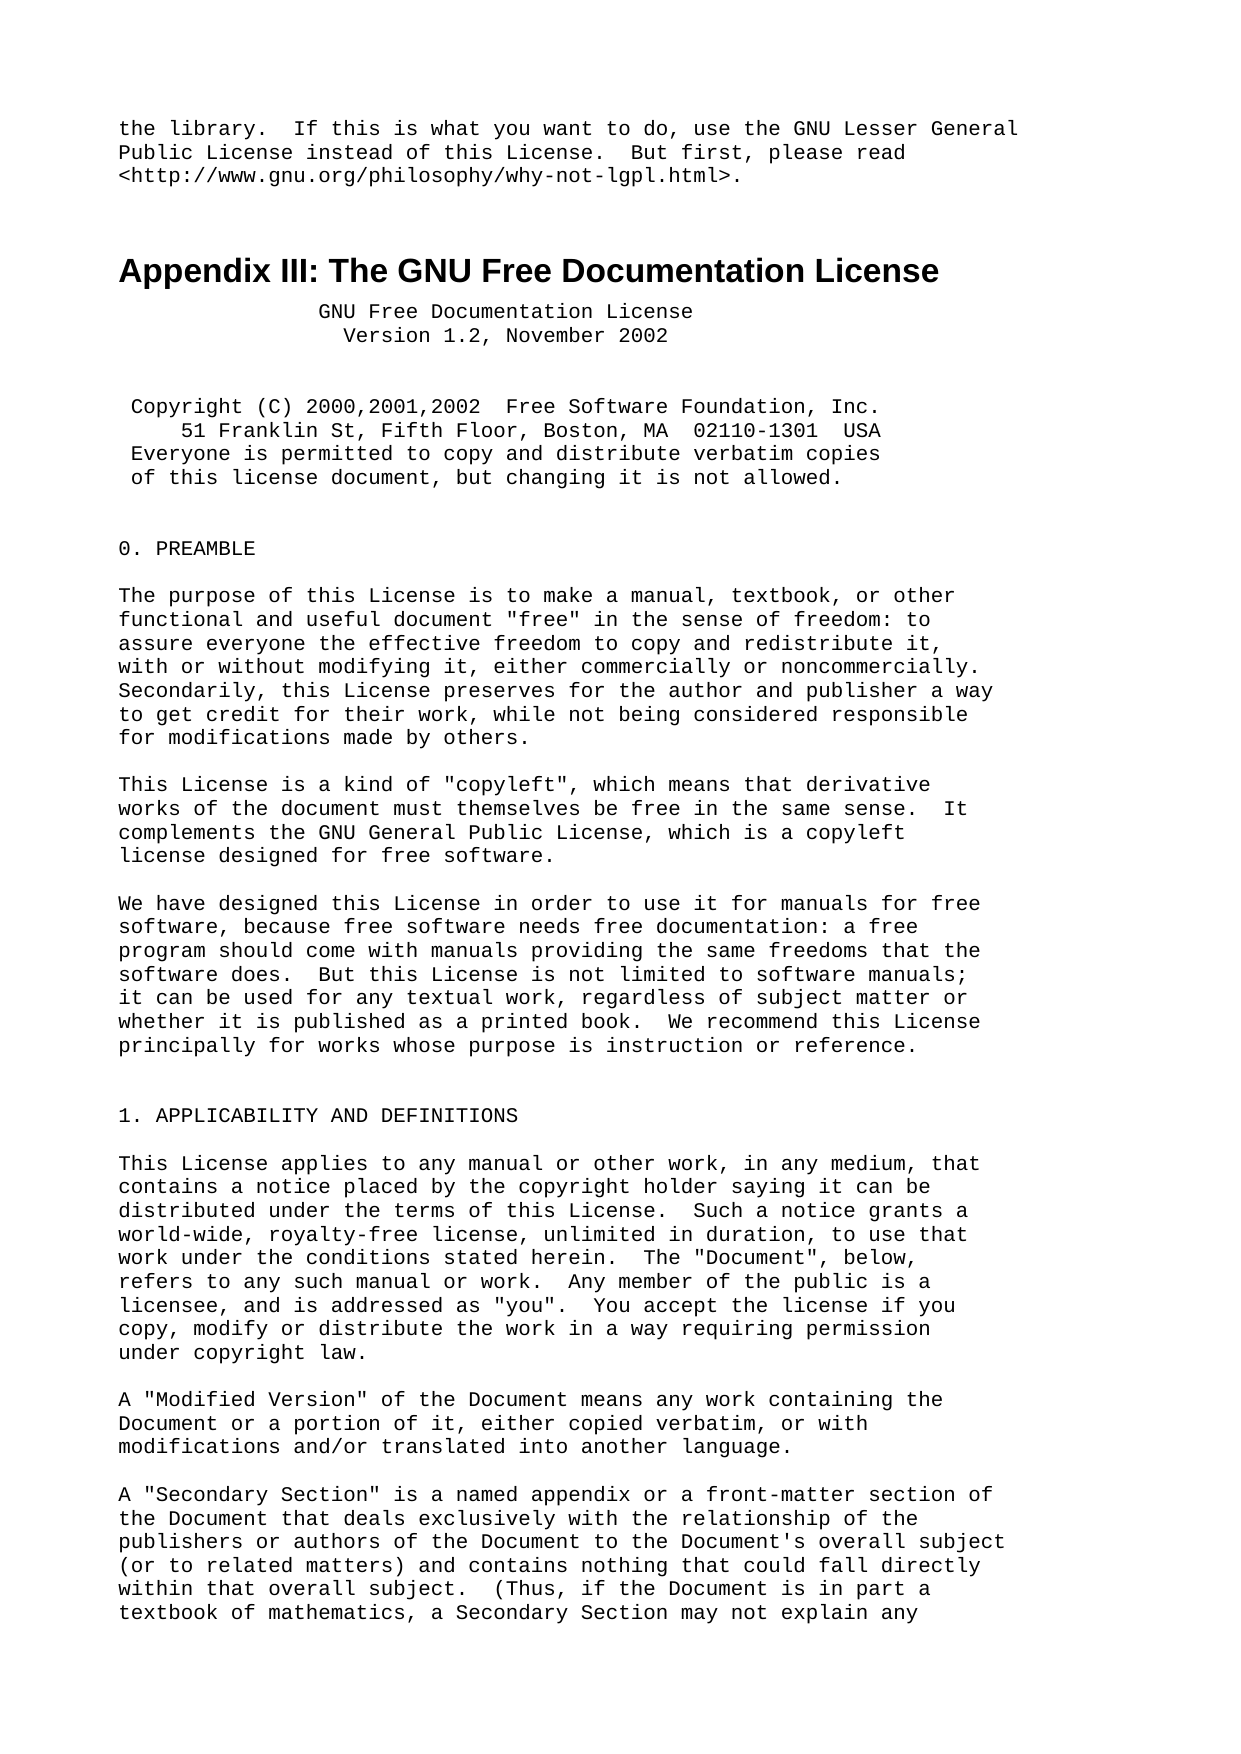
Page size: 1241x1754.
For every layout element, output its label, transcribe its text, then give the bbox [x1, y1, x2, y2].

text the Document that deals exclusively with the relationship of the [118, 1507, 1122, 1531]
text The purpose of this License is to make a manual, textbook, or other [118, 585, 1122, 609]
text Secondarily, this License preserves for the author and publisher a way [118, 680, 1122, 703]
text A "Modified Version" of the Document means any work containing the [118, 1389, 1122, 1413]
text refers to any such manual or work. Any member of the public is a [118, 1271, 1122, 1295]
text publishers or authors of the Document to the Document's overall subject [118, 1531, 1122, 1555]
text Public License instead of this License. But first, please read [118, 142, 1122, 165]
text <http://www.gnu.org/philosophy/why-not-lgpl.html>. [118, 165, 1122, 189]
text works of the document must themselves be free in the same sense. It [118, 798, 1122, 822]
text whether it is published as a printed book. We recommend this License [118, 1011, 1122, 1034]
text contains a notice placed by the copyright holder saying it can be [118, 1176, 1122, 1200]
text licensee, and is addressed as "you". You accept the license if you [118, 1295, 1122, 1318]
text the library. If this is what you want to do, use the GNU Lesser General [118, 118, 1122, 142]
text 0. PREAMBLE [118, 538, 1122, 562]
text Everyone is permitted to copy and distribute verbatim copies [118, 443, 1122, 467]
text functional and useful document "free" in the sense of freedom: to [118, 609, 1122, 633]
text under copyright law. [118, 1342, 1122, 1366]
text A "Secondary Section" is a named appendix or a front-matter section of [118, 1484, 1122, 1507]
text for modifications made by others. [118, 727, 1122, 751]
text license designed for free software. [118, 845, 1122, 869]
text world-wide, royalty-free license, unlimited in duration, to use that [118, 1224, 1122, 1247]
text with or without modifying it, either commercially or noncommercially. [118, 656, 1122, 680]
text it can be used for any textual work, regardless of subject matter or [118, 987, 1122, 1011]
text software, because free software needs free documentation: a free [118, 916, 1122, 940]
text Document or a portion of it, either copied verbatim, or with [118, 1413, 1122, 1437]
text principally for works whose purpose is instruction or reference. [118, 1034, 1122, 1058]
text complements the GNU General Public License, which is a copyleft [118, 822, 1122, 845]
text This License applies to any manual or other work, in any medium, that [118, 1153, 1122, 1176]
text 1. APPLICABILITY AND DEFINITIONS [118, 1106, 1122, 1129]
text of this license document, but changing it is not allowed. [118, 467, 1122, 491]
text GNU Free Documentation License [118, 302, 1122, 325]
text We have designed this License in order to use it for manuals for free [118, 893, 1122, 916]
text program should come with manuals providing the same freedoms that the [118, 940, 1122, 964]
text assure everyone the effective freedom to copy and redistribute it, [118, 633, 1122, 656]
text Copyright (C) 2000,2001,2002 Free Software Foundation, Inc. [118, 396, 1122, 420]
text distributed under the terms of this License. Such a notice grants a [118, 1200, 1122, 1224]
subtitle Appendix III: The GNU Free Documentation License [118, 214, 1122, 289]
text modifications and/or translated into another language. [118, 1437, 1122, 1460]
text to get credit for their work, while not being considered responsible [118, 703, 1122, 727]
text (or to related matters) and contains nothing that could fall directly [118, 1555, 1122, 1578]
text software does. But this License is not limited to software manuals; [118, 964, 1122, 987]
text copy, modify or distribute the work in a way requiring permission [118, 1318, 1122, 1342]
text Version 1.2, November 2002 [118, 325, 1122, 349]
text This License is a kind of "copyleft", which means that derivative [118, 774, 1122, 798]
text 51 Franklin St, Fifth Floor, Boston, MA 02110-1301 USA [118, 420, 1122, 443]
text textbook of mathematics, a Secondary Section may not explain any [118, 1602, 1122, 1626]
text work under the conditions stated herein. The "Document", below, [118, 1247, 1122, 1271]
text within that overall subject. (Thus, if the Document is in part a [118, 1578, 1122, 1602]
